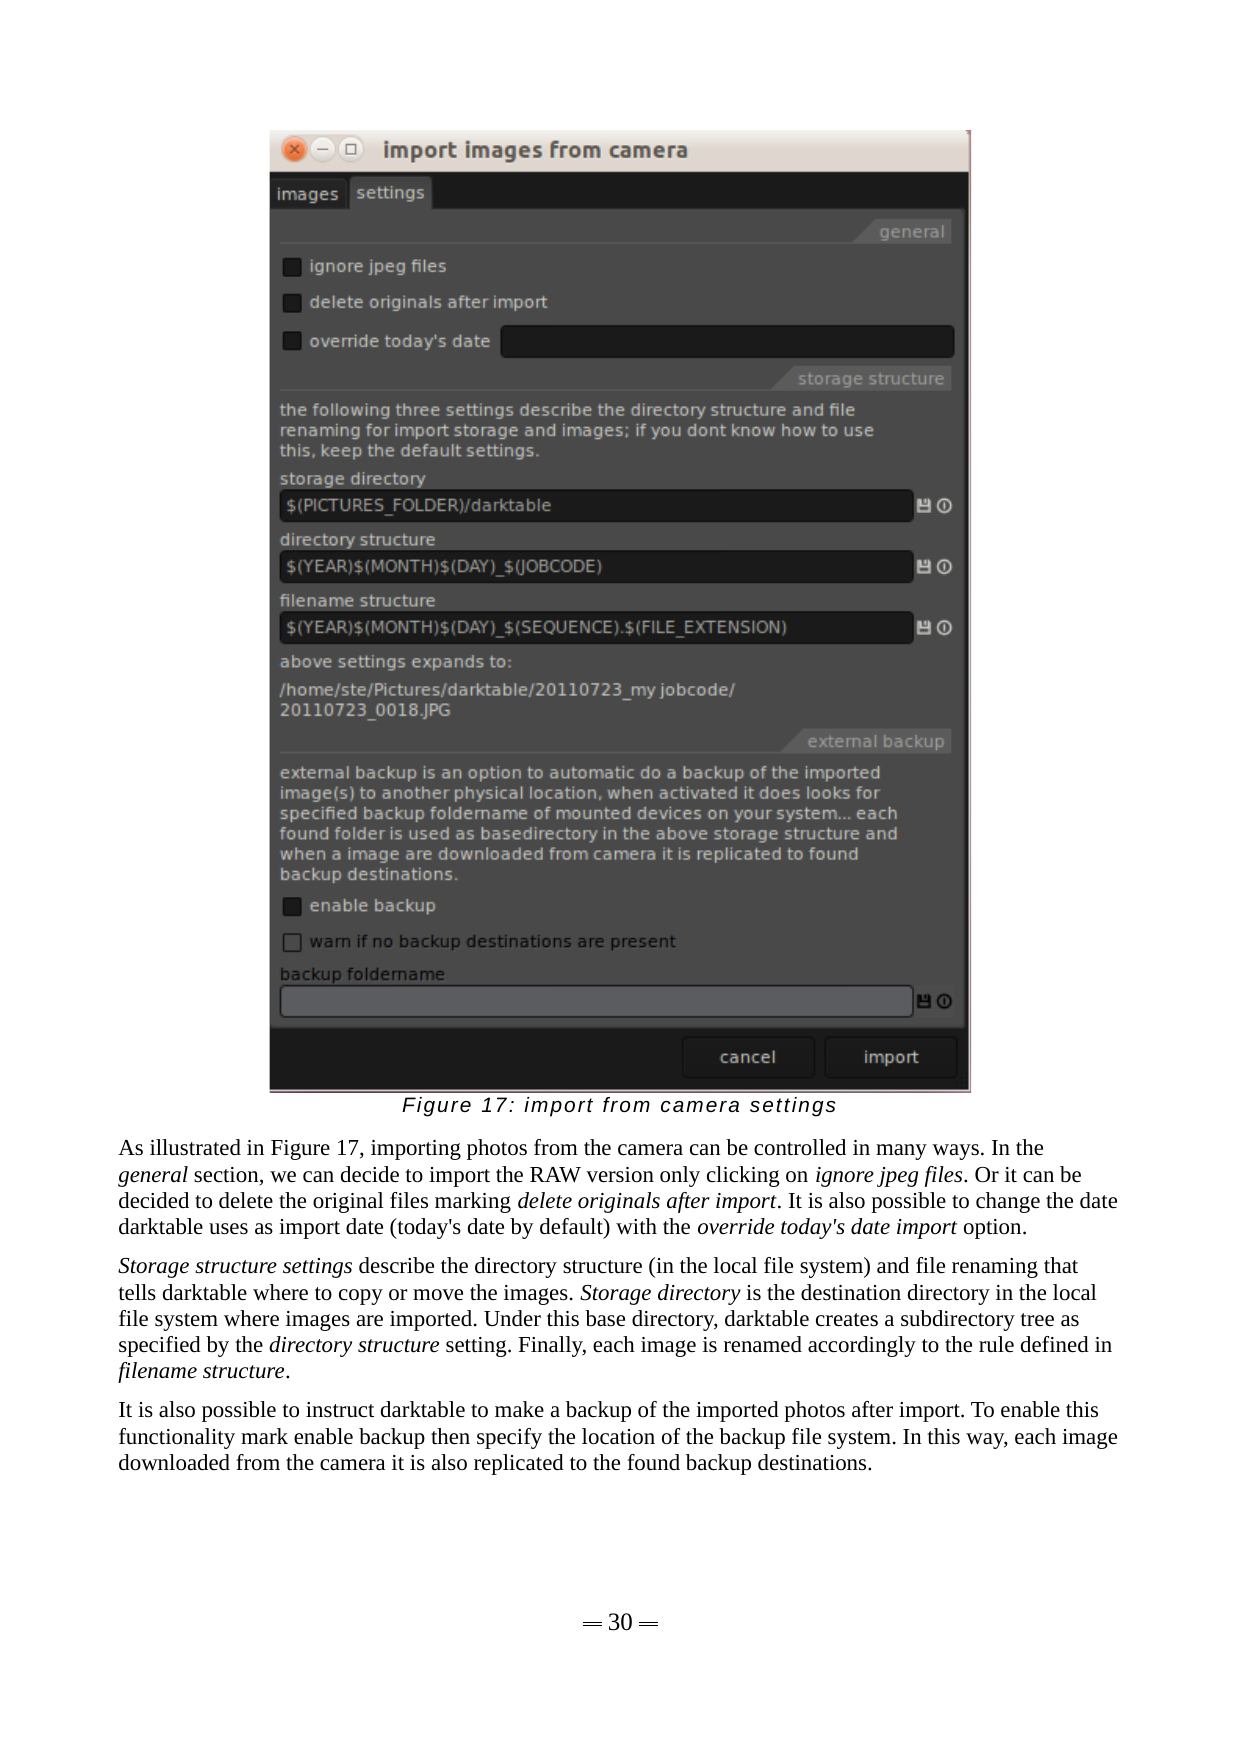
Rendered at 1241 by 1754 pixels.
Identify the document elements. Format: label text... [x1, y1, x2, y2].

text As illustrated in Figure 17, importing photos from the camera can be controlled in many ways. In the general section, we can decide to import the RAW version only clicking on ignore jpeg files. Or it can be decided to delete the original files marking delete originals after import. It is also possible to change the date darktable uses as import date (today's date by default) with the override today's date import option. [118, 118, 1122, 1240]
text It is also possible to instruct darktable to make a backup of the imported photos after import. To enable this functionality mark enable backup then specify the location of the backup file system. In this way, each image downloaded from the camera it is also replicated to the found backup destinations. [118, 1396, 1122, 1476]
text Figure 17: import from camera settings [269, 1093, 971, 1117]
text Storage structure settings describe the directory structure (in the local file system) and file renaming that tells darktable where to copy or move the images. Storage directory is the destination directory in the local file system where images are imported. Under this base directory, darktable creates a subdirectory tree as specified by the directory structure setting. Finally, each image is renamed accordingly to the rule defined in filename structure. [118, 1252, 1122, 1384]
picture [269, 130, 972, 1093]
